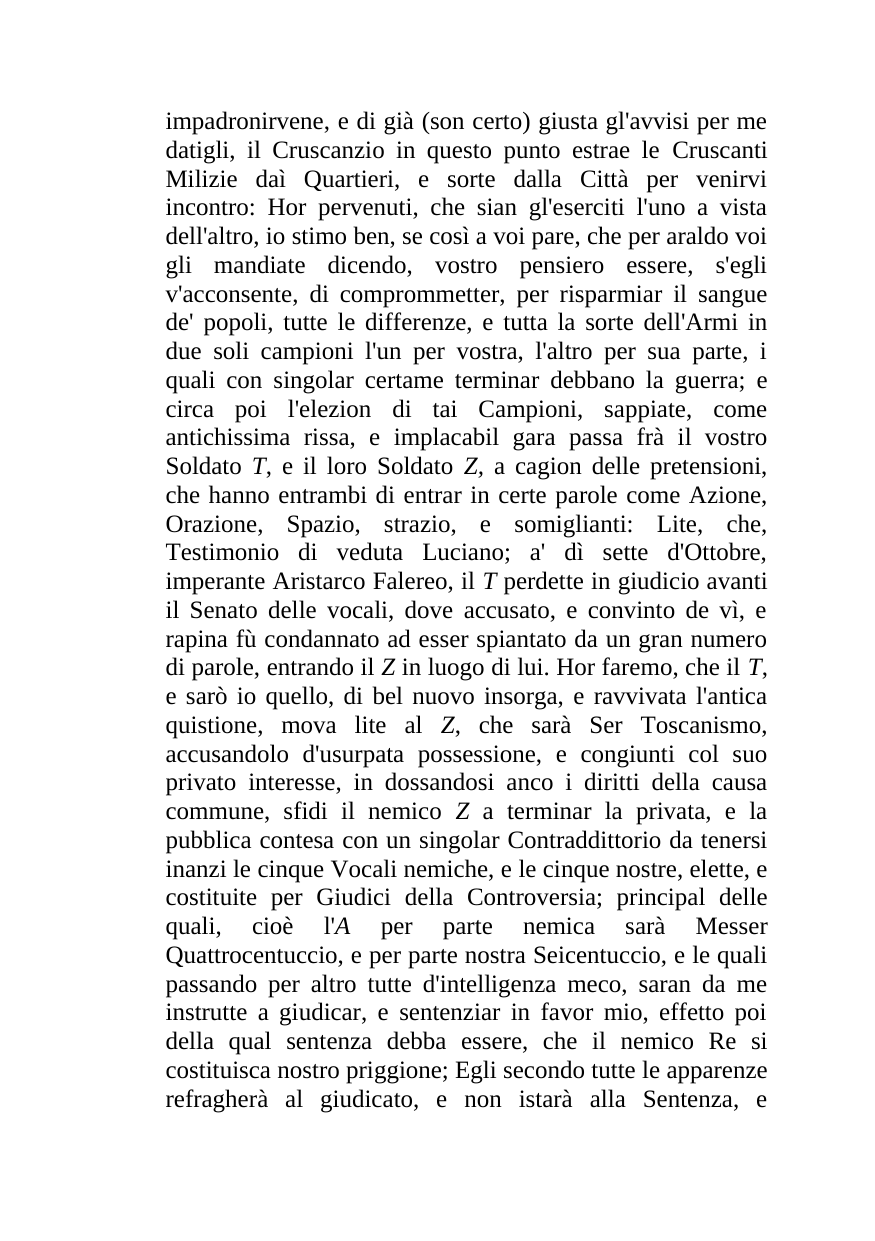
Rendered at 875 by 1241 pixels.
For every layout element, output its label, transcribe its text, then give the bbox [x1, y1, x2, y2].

text impadronirvene, e di già (son certo) giusta gl'avvisi per me datigli, il Cruscanzio in questo punto estrae le Cruscanti Milizie daì Quartieri, e sorte dalla Città per venirvi incontro: Hor pervenuti, che sian gl'eserciti l'uno a vista dell'altro, io stimo ben, se così a voi pare, che per araldo voi gli mandiate dicendo, vostro pensiero essere, s'egli v'acconsente, di comprommetter, per risparmiar il sangue de' popoli, tutte le differenze, e tutta la sorte dell'Armi in due soli campioni l'un per vostra, l'altro per sua parte, i quali con singolar certame terminar debbano la guerra; e circa poi l'elezion di tai Campioni, sappiate, come antichissima rissa, e implacabil gara passa frà il vostro Soldato T, e il loro Soldato Z, a cagion delle pretensioni, che hanno entrambi di entrar in certe parole come Azione, Orazione, Spazio, strazio, e somiglianti: Lite, che, Testimonio di veduta Luciano; a' dì sette d'Ottobre, imperante Aristarco Falereo, il T perdette in giudicio avanti il Senato delle vocali, dove accusato, e convinto de vì, e rapina fù condannato ad esser spiantato da un gran numero di parole, entrando il Z in luogo di lui. Hor faremo, che il T, e sarò io quello, di bel nuovo insorga, e ravvivata l'antica quistione, mova lite al Z, che sarà Ser Toscanismo, accusandolo d'usurpata possessione, e congiunti col suo privato interesse, in dossandosi anco i diritti della causa commune, sfidi il nemico Z a terminar la privata, e la pubblica contesa con un singolar Contraddittorio da tenersi inanzi le cinque Vocali nemiche, e le cinque nostre, elette, e costituite per Giudici della Controversia; principal delle quali, cioè l'A per parte nemica sarà Messer Quattrocentuccio, e per parte nostra Seicentuccio, e le quali passando per altro tutte d'intelligenza meco, saran da me instrutte a giudicar, e sentenziar in favor mio, effetto poi della qual sentenza debba essere, che il nemico Re si costituisca nostro priggione; Egli secondo tutte le apparenze refragherà al giudicato, e non istarà alla Sentenza, e [106, 106, 768, 1112]
